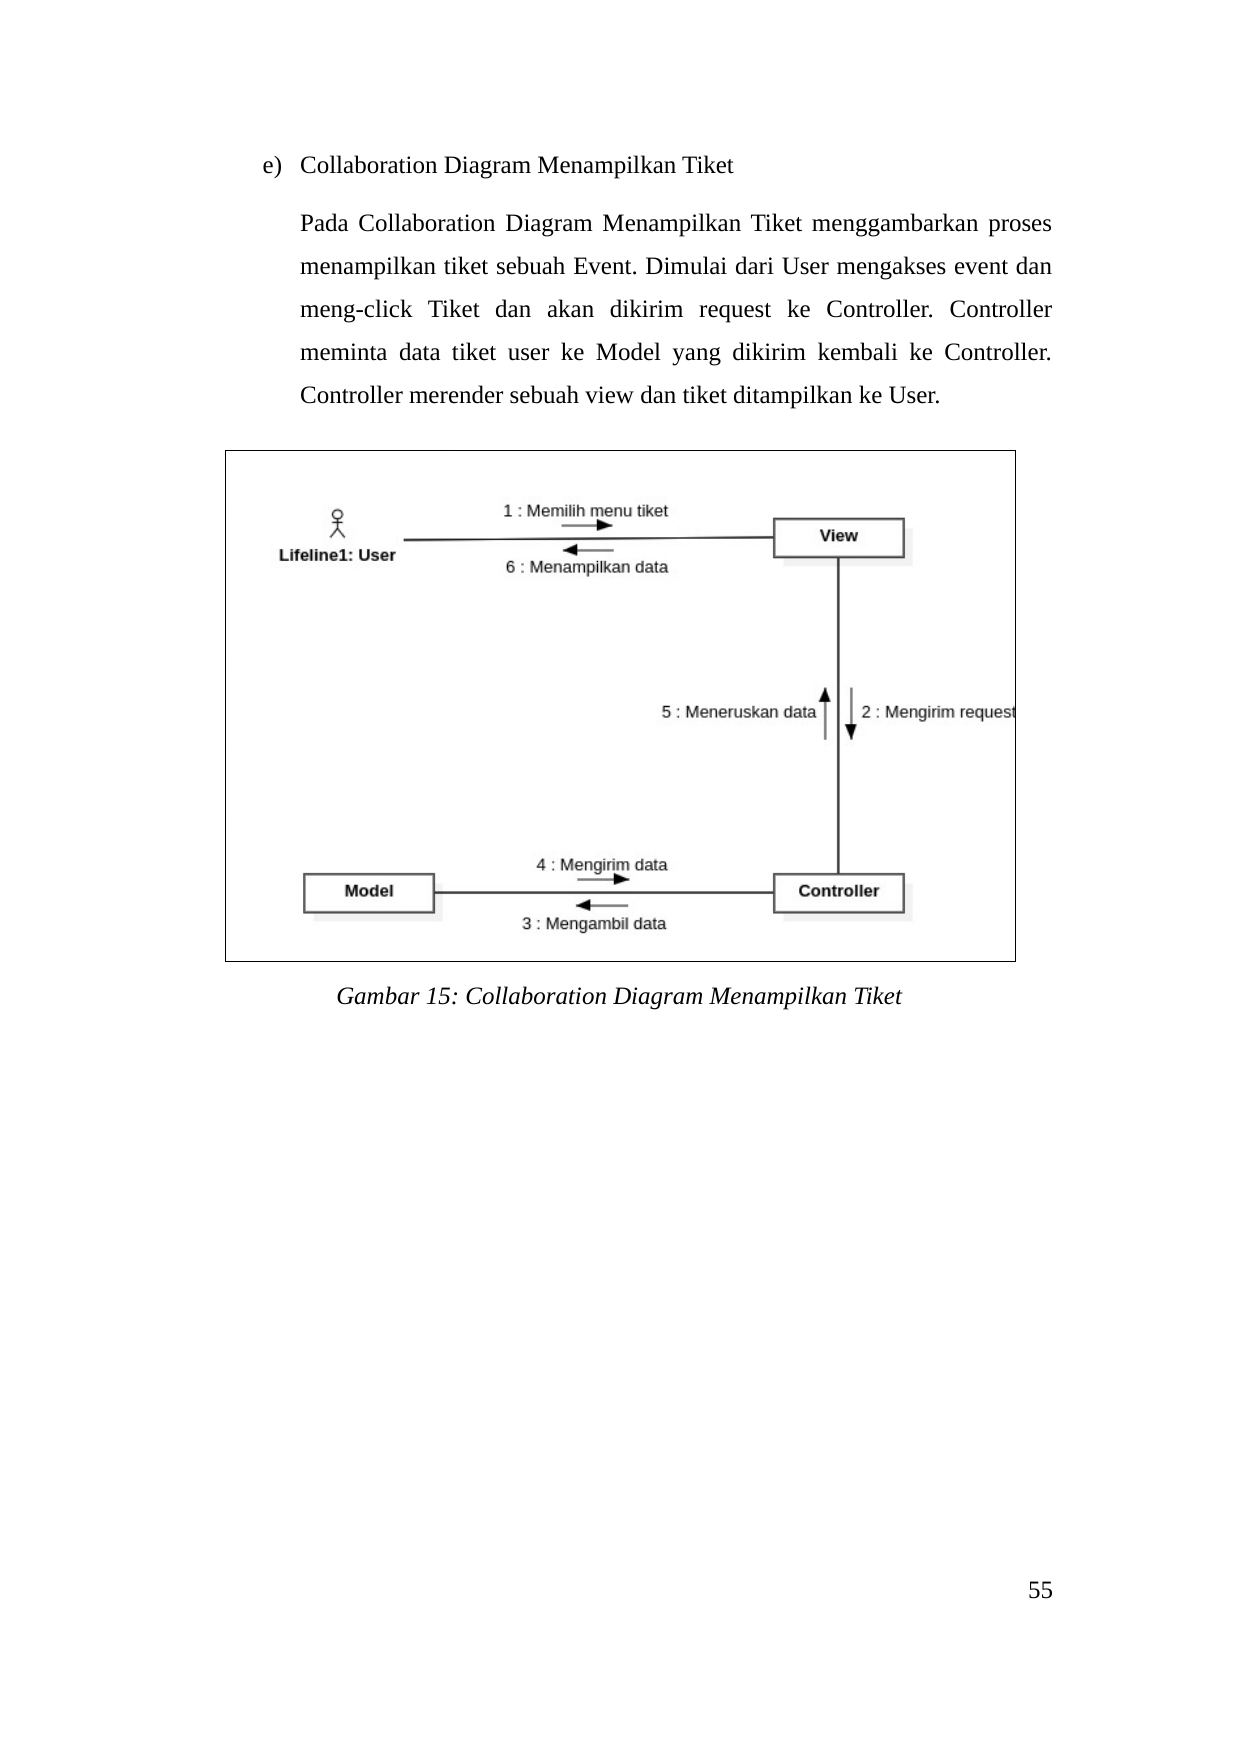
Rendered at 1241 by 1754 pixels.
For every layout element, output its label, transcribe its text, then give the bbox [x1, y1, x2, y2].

list Collaboration Diagram Menampilkan Tiket [262, 150, 1053, 179]
list Pada Collaboration Diagram Menampilkan Tiket menggambarkan proses menampilkan tiket sebuah Event. Dimulai dari User mengakses event dan meng-click Tiket dan akan dikirim request ke Controller. Controller meminta data tiket user ke Model yang dikirim kembali ke Controller. Controller merender sebuah view dan tiket ditampilkan ke User. [262, 208, 1053, 409]
list Gambar 15: Collaboration Diagram Menampilkan Tiket [225, 962, 1015, 1010]
picture [226, 451, 1015, 961]
